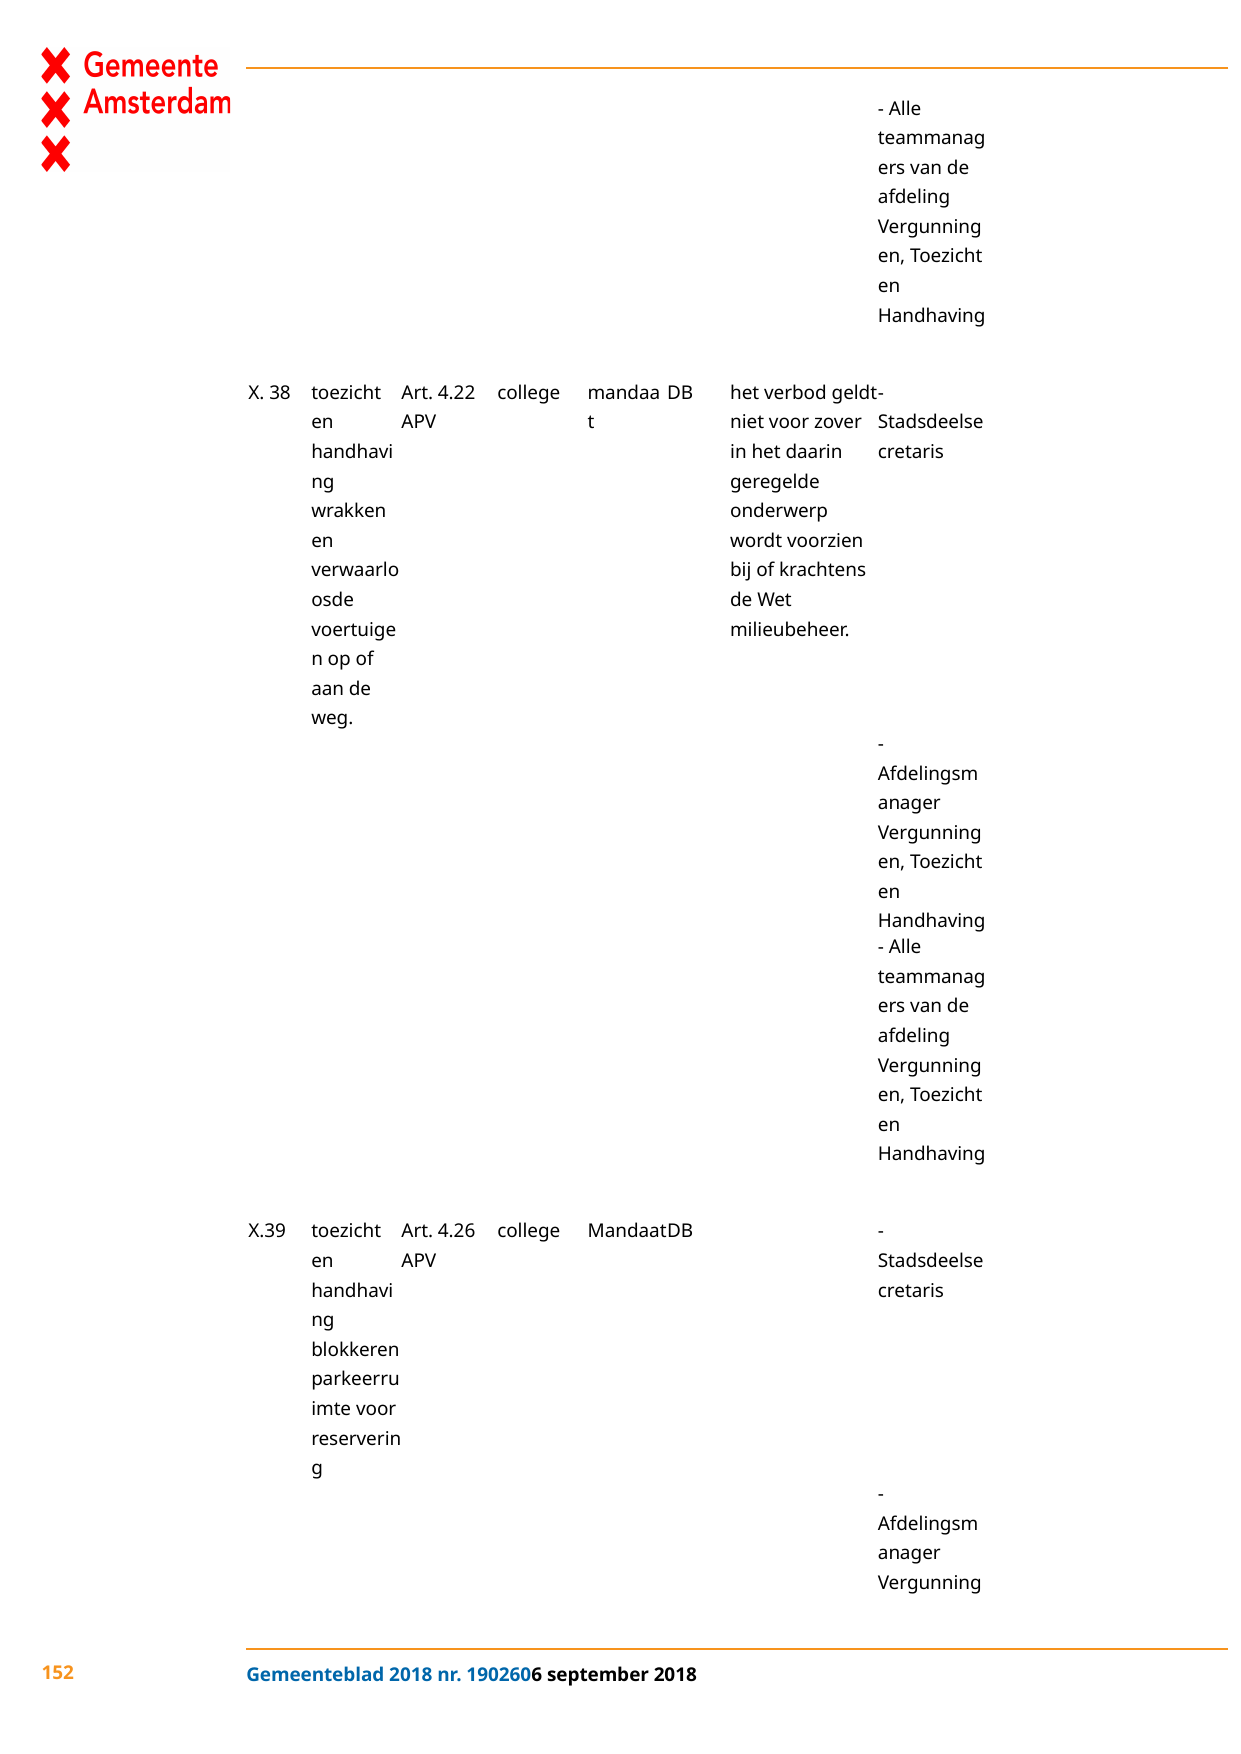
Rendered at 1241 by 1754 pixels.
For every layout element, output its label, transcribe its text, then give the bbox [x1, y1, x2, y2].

table_cell [667, 328, 730, 353]
table_cell [1069, 1166, 1152, 1192]
table_cell [311, 95, 401, 328]
table_cell [588, 1192, 667, 1218]
table_cell [987, 934, 1069, 1166]
table_cell [588, 95, 667, 328]
table_cell [878, 353, 987, 379]
table_cell [987, 379, 1069, 730]
table_cell [497, 730, 587, 933]
table_cell - Afdelingsmanager Vergunningen, Toezicht en Handhaving [878, 730, 987, 933]
table_cell toezicht en handhaving blokkeren parkeerruimte voor reservering [311, 1218, 401, 1480]
table_cell [248, 328, 311, 353]
table_cell [730, 1218, 878, 1480]
table_cell [401, 730, 497, 933]
table_cell Art. 4.22 APV [401, 379, 497, 730]
table_cell [401, 1192, 497, 1218]
table_cell [588, 730, 667, 933]
table_cell [497, 95, 587, 328]
table_cell [667, 1192, 730, 1218]
table_cell [987, 730, 1069, 933]
table_cell - Stadsdeelsecretaris [878, 379, 987, 730]
table_cell [248, 934, 311, 1166]
table_cell [588, 1480, 667, 1594]
table_cell mandaat [588, 379, 667, 730]
table_cell [730, 1166, 878, 1192]
table_cell Art. 4.26 APV [401, 1218, 497, 1480]
table_cell [497, 1480, 587, 1594]
table_cell [311, 730, 401, 933]
table_cell [878, 1166, 987, 1192]
table_cell [401, 934, 497, 1166]
table_cell [878, 328, 987, 353]
table_cell [667, 730, 730, 933]
table_cell [588, 934, 667, 1166]
table_cell [730, 1192, 878, 1218]
table_cell [667, 1480, 730, 1594]
table_cell [588, 353, 667, 379]
table_cell [401, 328, 497, 353]
table_cell [1069, 328, 1152, 353]
table_cell [401, 95, 497, 328]
table_cell [497, 1166, 587, 1192]
table_cell [987, 1192, 1069, 1218]
table_cell [248, 730, 311, 933]
table_cell [730, 730, 878, 933]
table_cell [1069, 1192, 1152, 1218]
table_cell [667, 934, 730, 1166]
table_cell [667, 95, 730, 328]
table_cell [1069, 353, 1152, 379]
table_cell [401, 1166, 497, 1192]
table_cell [730, 934, 878, 1166]
table_cell [1069, 730, 1152, 933]
table_cell college [497, 1218, 587, 1480]
table_cell [667, 353, 730, 379]
table_cell DB [667, 1218, 730, 1480]
table_cell [1069, 1218, 1152, 1480]
table_cell [497, 353, 587, 379]
table_cell - Alle teammanagers van de afdeling Vergunningen, Toezicht en Handhaving [878, 95, 987, 328]
picture [41, 47, 231, 172]
table_cell [987, 328, 1069, 353]
table_cell [667, 1166, 730, 1192]
table_cell [987, 353, 1069, 379]
table_cell [1069, 379, 1152, 730]
table_cell [497, 328, 587, 353]
table_cell [248, 1192, 311, 1218]
table_cell [588, 1166, 667, 1192]
table_cell toezicht en handhaving wrakken en verwaarloosde voertuigen op of aan de weg. [311, 379, 401, 730]
table_cell [311, 1192, 401, 1218]
table_cell [878, 1192, 987, 1218]
table_cell [730, 1480, 878, 1594]
table_cell [311, 1480, 401, 1594]
table_cell [311, 353, 401, 379]
table_cell - Stadsdeelsecretaris [878, 1218, 987, 1480]
table_cell [1069, 934, 1152, 1166]
table_cell X. 38 [248, 379, 311, 730]
table_cell - Afdelingsmanager Vergunning [878, 1480, 987, 1594]
table_cell [248, 353, 311, 379]
table_cell [1069, 1480, 1152, 1594]
table_cell [311, 934, 401, 1166]
table_cell college [497, 379, 587, 730]
table_cell X.39 [248, 1218, 311, 1480]
table_cell [311, 1166, 401, 1192]
table_cell [987, 1480, 1069, 1594]
table_cell [730, 353, 878, 379]
table_cell [497, 934, 587, 1166]
table_cell [401, 353, 497, 379]
table_cell - Alle teammanagers van de afdeling Vergunningen, Toezicht en Handhaving [878, 934, 987, 1166]
table_cell [248, 95, 311, 328]
table_cell Mandaat [588, 1218, 667, 1480]
table_cell [987, 95, 1069, 328]
table_cell [401, 1480, 497, 1594]
table_cell [730, 95, 878, 328]
table_cell [588, 328, 667, 353]
table_cell [497, 1192, 587, 1218]
table_cell [248, 1166, 311, 1192]
table_cell [1069, 95, 1152, 328]
table_cell het verbod geldt niet voor zover in het daarin geregelde onderwerp wordt voorzien bij of krachtens de Wet milieubeheer. [730, 379, 878, 730]
table_cell [730, 328, 878, 353]
table_cell [987, 1166, 1069, 1192]
table_cell [248, 1480, 311, 1594]
table_cell DB [667, 379, 730, 730]
table_cell [987, 1218, 1069, 1480]
table_cell [311, 328, 401, 353]
